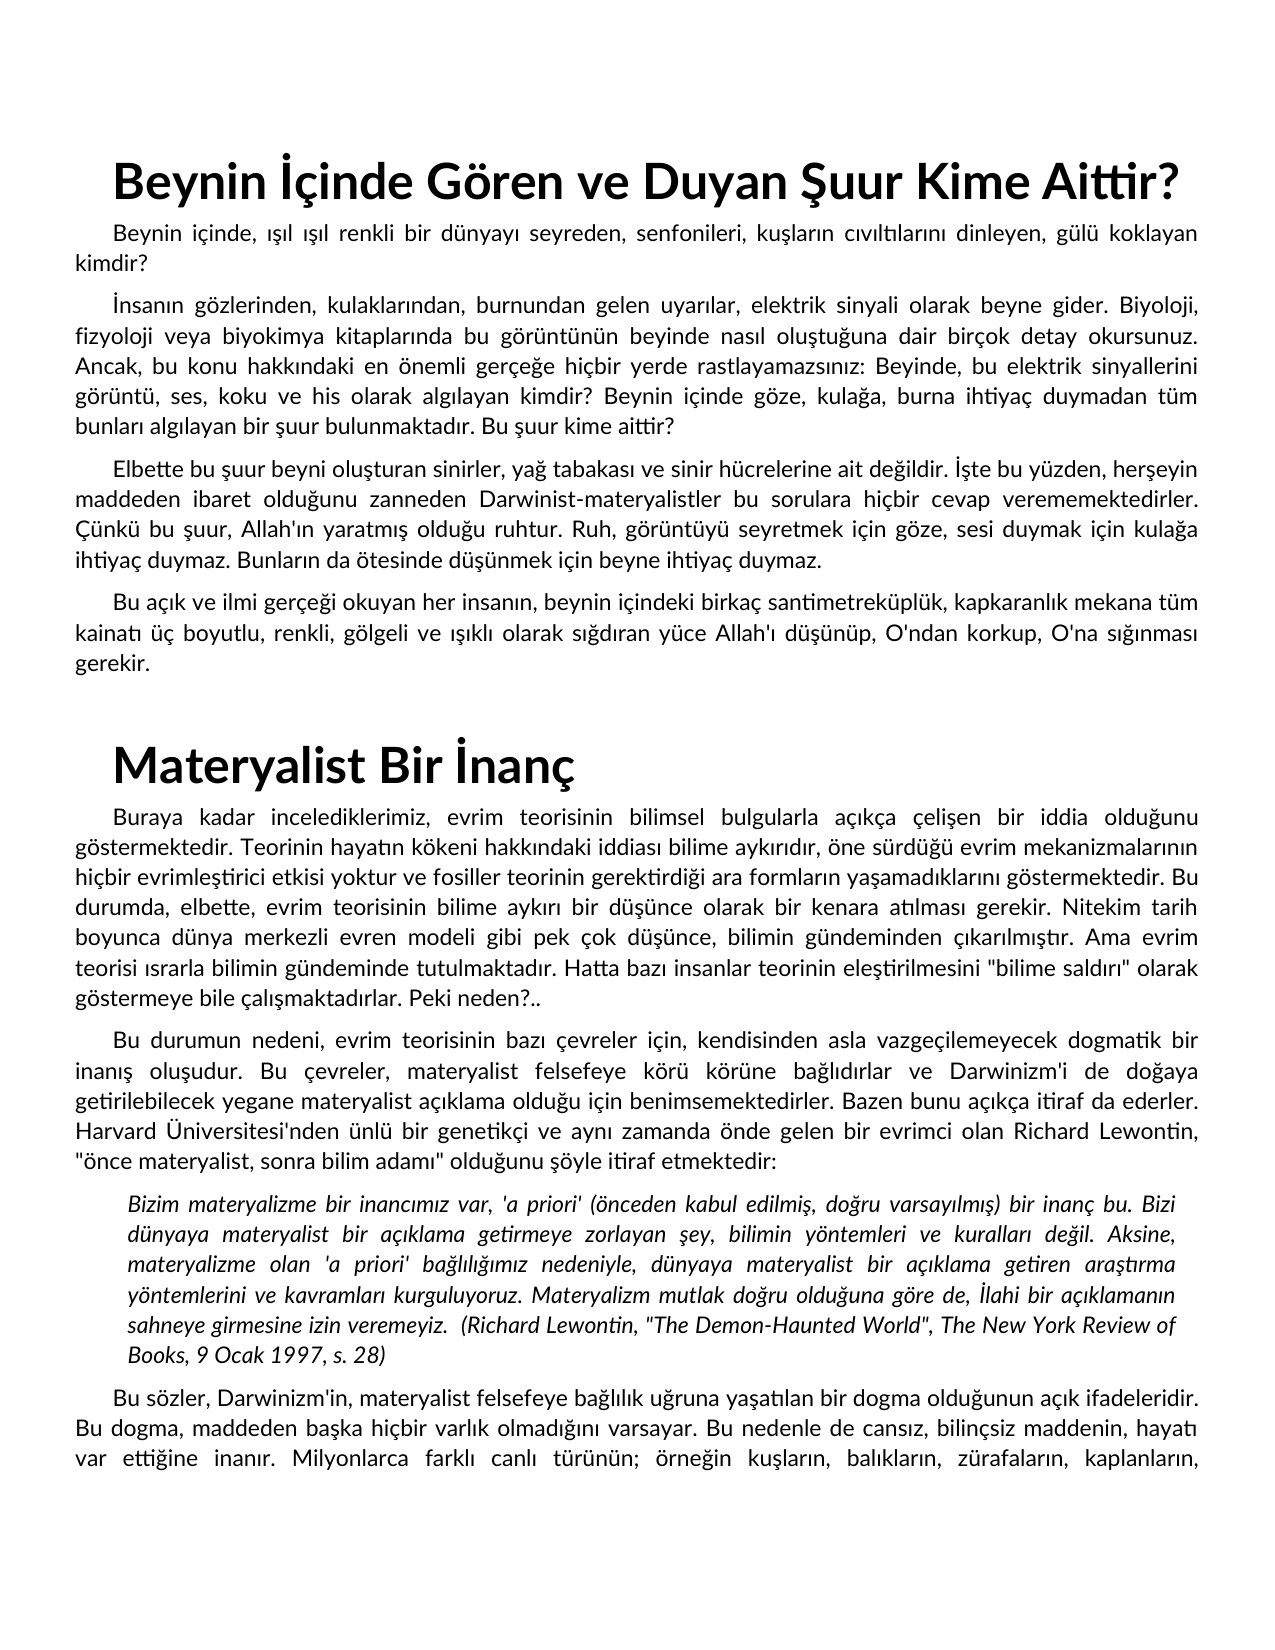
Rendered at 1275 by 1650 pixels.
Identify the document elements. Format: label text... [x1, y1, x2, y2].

text Buraya kadar incelediklerimiz, evrim teorisinin bilimsel bulgularla açıkça çelişen bir iddia olduğunu göstermektedir. Teorinin hayatın kökeni hakkındaki iddiası bilime aykırıdır, öne sürdüğü evrim mekanizmalarının hiçbir evrimleştirici etkisi yoktur ve fosiller teorinin gerektirdiği ara formların yaşamadıklarını göstermektedir. Bu durumda, elbette, evrim teorisinin bilime aykırı bir düşünce olarak bir kenara atılması gerekir. Nitekim tarih boyunca dünya merkezli evren modeli gibi pek çok düşünce, bilimin gündeminden çıkarılmıştır. Ama evrim teorisi ısrarla bilimin gündeminde tutulmaktadır. Hatta bazı insanlar teorinin eleştirilmesini "bilime saldırı" olarak göstermeye bile çalışmaktadırlar. Peki neden?.. [75, 802, 1200, 1011]
text Bu durumun nedeni, evrim teorisinin bazı çevreler için, kendisinden asla vazgeçilemeyecek dogmatik bir inanış oluşudur. Bu çevreler, materyalist felsefeye körü körüne bağlıdırlar ve Darwinizm'i de doğaya getirilebilecek yegane materyalist açıklama olduğu için benimsemektedirler. Bazen bunu açıkça itiraf da ederler. Harvard Üniversitesi'nden ünlü bir genetikçi ve aynı zamanda önde gelen bir evrimci olan Richard Lewontin, "önce materyalist, sonra bilim adamı" olduğunu şöyle itiraf etmektedir: [75, 1026, 1200, 1174]
text Bizim materyalizme bir inancımız var, 'a priori' (önceden kabul edilmiş, doğru varsayılmış) bir inanç bu. Bizi dünyaya materyalist bir açıklama getirmeye zorlayan şey, bilimin yöntemleri ve kuralları değil. Aksine, materyalizme olan 'a priori' bağlılığımız nedeniyle, dünyaya materyalist bir açıklama getiren araştırma yöntemlerini ve kavramları kurguluyoruz. Materyalizm mutlak doğru olduğuna göre de, İlahi bir açıklamanın sahneye girmesine izin veremeyiz. (Richard Lewontin, "The Demon-Haunted World", The New York Review of Books, 9 Ocak 1997, s. 28) [127, 1190, 1177, 1368]
subtitle Materyalist Bir İnanç [112, 734, 1200, 794]
text Bu sözler, Darwinizm'in, materyalist felsefeye bağlılık uğruna yaşatılan bir dogma olduğunun açık ifadeleridir. Bu dogma, maddeden başka hiçbir varlık olmadığını varsayar. Bu nedenle de cansız, bilinçsiz maddenin, hayatı var ettiğine inanır. Milyonlarca farklı canlı türünün; örneğin kuşların, balıkların, zürafaların, kaplanların, [75, 1383, 1200, 1471]
text Beynin içinde, ışıl ışıl renkli bir dünyayı seyreden, senfonileri, kuşların cıvıltılarını dinleyen, gülü koklayan kimdir? [75, 218, 1200, 276]
text İnsanın gözlerinden, kulaklarından, burnundan gelen uyarılar, elektrik sinyali olarak beyne gider. Biyoloji, fizyoloji veya biyokimya kitaplarında bu görüntünün beyinde nasıl oluştuğuna dair birçok detay okursunuz. Ancak, bu konu hakkındaki en önemli gerçeğe hiçbir yerde rastlayamazsınız: Beyinde, bu elektrik sinyallerini görüntü, ses, koku ve his olarak algılayan kimdir? Beynin içinde göze, kulağa, burna ihtiyaç duymadan tüm bunları algılayan bir şuur bulunmaktadır. Bu şuur kime aittir? [75, 291, 1200, 439]
text Elbette bu şuur beyni oluşturan sinirler, yağ tabakası ve sinir hücrelerine ait değildir. İşte bu yüzden, herşeyin maddeden ibaret olduğunu zanneden Darwinist-materyalistler bu sorulara hiçbir cevap verememektedirler. Çünkü bu şuur, Allah'ın yaratmış olduğu ruhtur. Ruh, görüntüyü seyretmek için göze, sesi duymak için kulağa ihtiyaç duymaz. Bunların da ötesinde düşünmek için beyne ihtiyaç duymaz. [75, 455, 1200, 573]
subtitle Beynin İçinde Gören ve Duyan Şuur Kime Aittir? [112, 150, 1200, 210]
text Bu açık ve ilmi gerçeği okuyan her insanın, beynin içindeki birkaç santimetreküplük, kapkaranlık mekana tüm kainatı üç boyutlu, renkli, gölgeli ve ışıklı olarak sığdıran yüce Allah'ı düşünüp, O'ndan korkup, O'na sığınması gerekir. [75, 588, 1200, 676]
